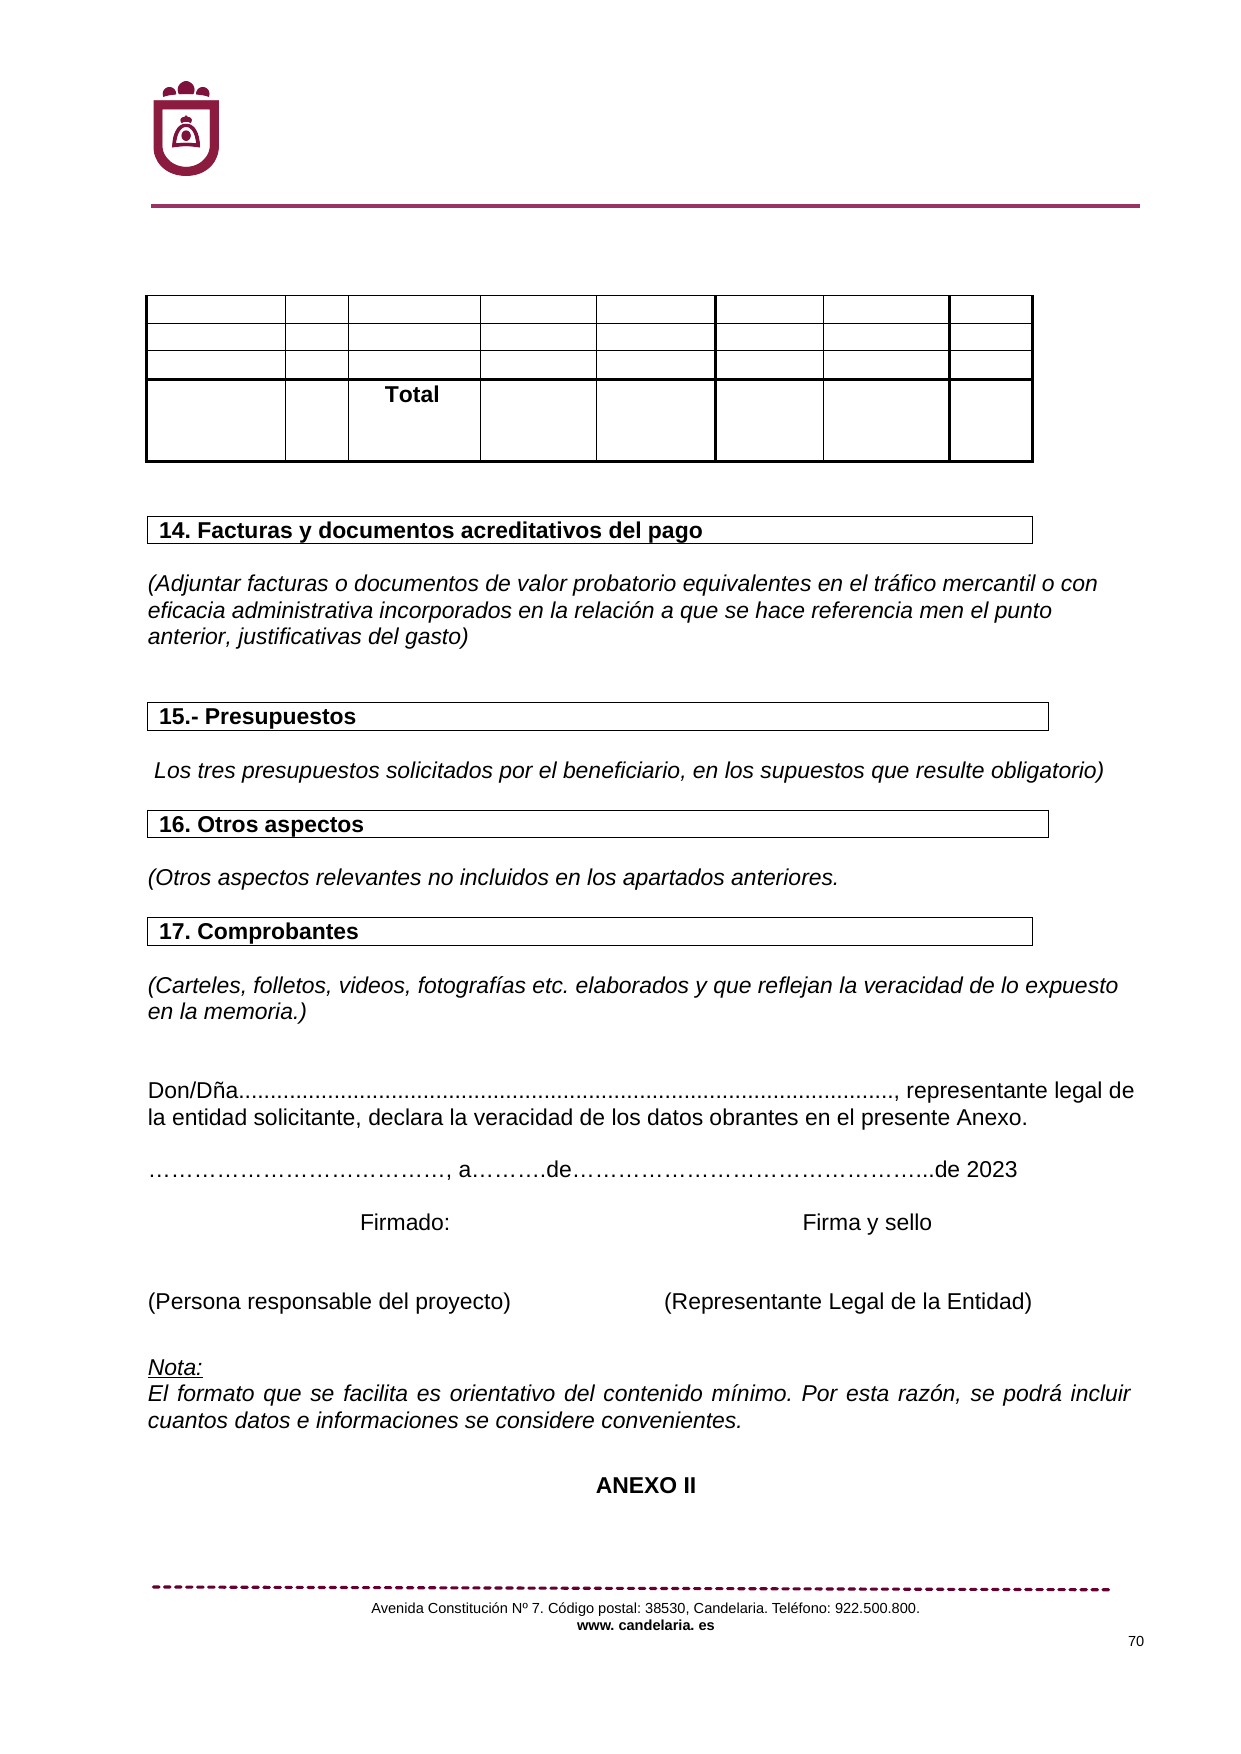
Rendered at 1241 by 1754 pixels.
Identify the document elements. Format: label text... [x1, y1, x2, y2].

table_cell Total [349, 381, 480, 460]
text (Persona responsable del proyecto) (Representante Legal de la Entidad) [148, 1288, 1144, 1314]
table_cell [349, 324, 480, 350]
table_cell [481, 381, 596, 460]
text (Adjuntar facturas o documentos de valor probatorio equivalentes en el tráfico mercantil o con eficacia administrativa incorporados en la relación a que se hace referencia men el punto anterior, justificativas del gasto) [148, 570, 1144, 649]
table_cell [824, 351, 948, 377]
table_cell [286, 324, 348, 350]
table_cell [951, 296, 1031, 323]
table_cell [286, 296, 348, 323]
table_cell [597, 324, 714, 350]
table_cell [286, 381, 348, 460]
text (Carteles, folletos, videos, fotografías etc. elaborados y que reflejan la veracidad de lo expuesto en la memoria.) [148, 972, 1144, 1024]
table_cell [717, 324, 823, 350]
text …………………………………, a……….de………………………………………...de 2023 [148, 1156, 1144, 1183]
text (Otros aspectos relevantes no incluidos en los apartados anteriores. [148, 864, 1144, 891]
table_cell [597, 381, 714, 460]
text Firmado: Firma y sello [148, 1209, 1144, 1235]
text Don/Dña......................................................................................................., representante legal de la entidad solicitante, declara la veracidad de los datos obrantes en el presente Anexo. [148, 1077, 1144, 1130]
table_cell [951, 351, 1031, 377]
table_cell [148, 351, 285, 377]
table_cell [824, 381, 948, 460]
table_cell [148, 381, 285, 460]
text Nota: [148, 1354, 1134, 1380]
table_cell [148, 296, 285, 323]
table_header 16. Otros aspectos [148, 811, 1048, 837]
table_cell [597, 296, 714, 323]
table_cell [951, 381, 1031, 460]
table_cell [717, 381, 823, 460]
table_cell [286, 351, 348, 377]
table_cell [597, 351, 714, 377]
table_cell [717, 296, 823, 323]
table_cell [824, 324, 948, 350]
text El formato que se facilita es orientativo del contenido mínimo. Por esta razón, se podrá incluir cuantos datos e informaciones se considere convenientes. [148, 1380, 1134, 1433]
table_cell [349, 351, 480, 377]
table_cell [951, 324, 1031, 350]
table_cell [717, 351, 823, 377]
table_cell [481, 351, 596, 377]
table_header 14. Facturas y documentos acreditativos del pago [148, 517, 1032, 543]
text ANEXO II [148, 1472, 1144, 1499]
table_cell [148, 324, 285, 350]
table_cell [824, 296, 948, 323]
table_cell [481, 324, 596, 350]
table_cell [349, 296, 480, 323]
table_header 17. Comprobantes [148, 918, 1032, 944]
table_header 15.- Presupuestos [148, 703, 1048, 729]
table_cell [481, 296, 596, 323]
text Los tres presupuestos solicitados por el beneficiario, en los supuestos que resulte obligatorio) [148, 757, 1144, 783]
